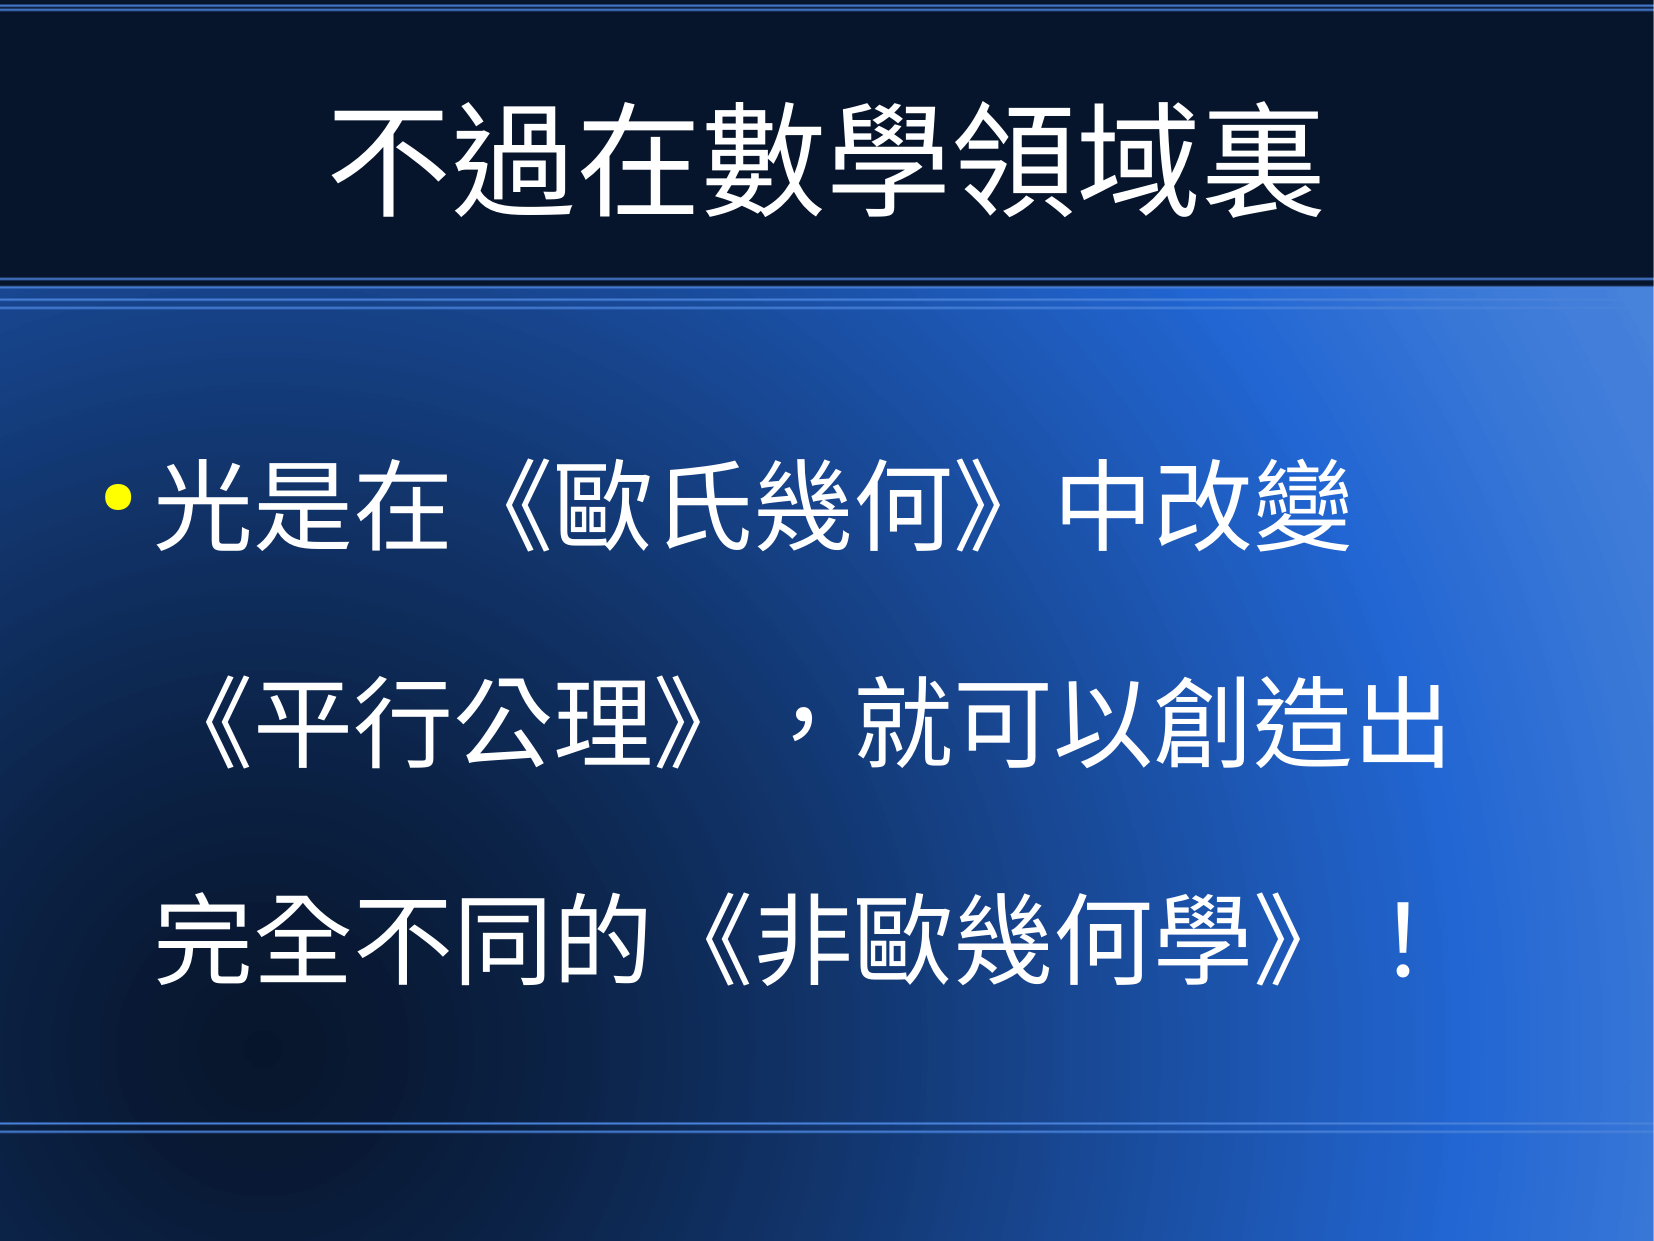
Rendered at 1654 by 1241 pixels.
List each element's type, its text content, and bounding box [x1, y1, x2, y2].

title 不過在數學領域裏 [82, 49, 1571, 257]
list 光是在《歐氏幾何》中改變 《平行公理》，就可以創造出 完全不同的《非歐幾何學》！ [82, 355, 1571, 1241]
picture [0, 0, 1654, 1241]
